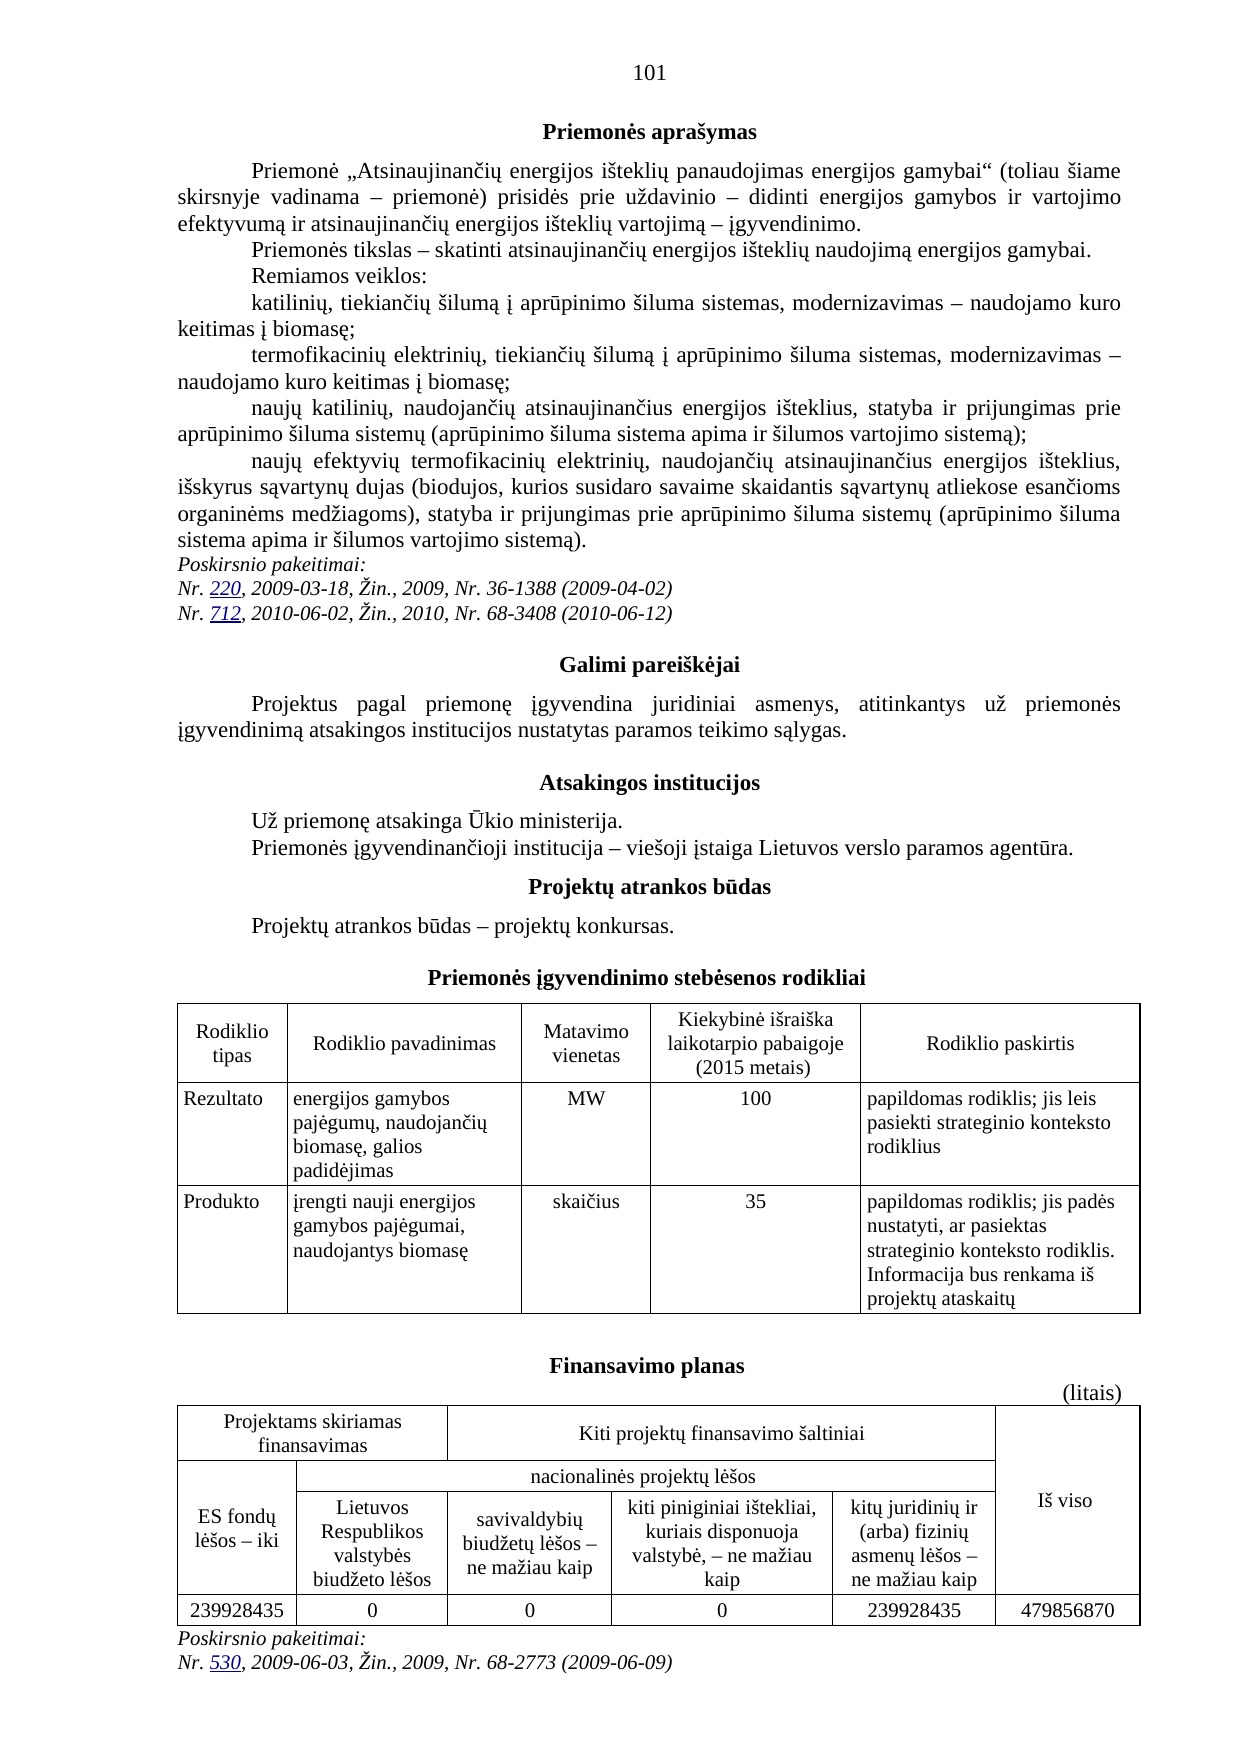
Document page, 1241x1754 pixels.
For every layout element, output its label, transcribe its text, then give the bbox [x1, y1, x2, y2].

table_cell 239928435 [833, 1595, 995, 1625]
table_cell papildomas rodiklis; jis leis pasiekti strateginio konteksto rodiklius [861, 1083, 1139, 1185]
table_header Iš viso [996, 1406, 1139, 1594]
table_cell 0 [297, 1595, 447, 1625]
text Poskirsnio pakeitimai: [177, 552, 1122, 576]
table_cell 479856870 [996, 1595, 1139, 1625]
table_header Projektams skiriamas finansavimas [178, 1406, 447, 1460]
table_cell įrengti nauji energijos gamybos pajėgumai, naudojantys biomasę [288, 1186, 521, 1313]
table_header Rodiklio pavadinimas [288, 1004, 521, 1082]
text termofikacinių elektrinių, tiekiančių šilumą į aprūpinimo šiluma sistemas, modernizavimas – naudojamo kuro keitimas į biomasę; [177, 341, 1122, 394]
text Nr. 712, 2010-06-02, Žin., 2010, Nr. 68-3408 (2010-06-12) [177, 600, 1122, 624]
table_header Kiekybinė išraiška laikotarpio pabaigoje (2015 metais) [651, 1004, 860, 1082]
table_cell 0 [448, 1595, 611, 1625]
table_header Matavimo vienetas [522, 1004, 650, 1082]
text Už priemonę atsakinga Ūkio ministerija. [177, 808, 1122, 834]
table_cell 0 [612, 1595, 832, 1625]
table_header Kiti projektų finansavimo šaltiniai [448, 1406, 995, 1460]
text Priemonės tikslas – skatinti atsinaujinančių energijos išteklių naudojimą energijos gamybai. [177, 236, 1122, 262]
table_cell Lietuvos Respublikos valstybės biudžeto lėšos [297, 1492, 447, 1594]
text Finansavimo planas [177, 1352, 1122, 1379]
text (litais) [177, 1379, 1122, 1405]
text Remiamos veiklos: [177, 262, 1122, 289]
text Priemonės įgyvendinančioji institucija – viešoji įstaiga Lietuvos verslo paramos agentūra. [177, 834, 1122, 860]
table_cell kitų juridinių ir (arba) fizinių asmenų lėšos – ne mažiau kaip [833, 1492, 995, 1594]
text Priemonė „Atsinaujinančių energijos išteklių panaudojimas energijos gamybai“ (toliau šiame skirsnyje vadinama – priemonė) prisidės prie uždavinio – didinti energijos gamybos ir vartojimo efektyvumą ir atsinaujinančių energijos išteklių vartojimą – įgyvendinimo. [177, 157, 1122, 236]
text Galimi pareiškėjai [177, 651, 1122, 677]
text Poskirsnio pakeitimai: [177, 1626, 1122, 1650]
text Priemonės aprašymas [177, 118, 1122, 144]
table_cell skaičius [522, 1186, 650, 1313]
text katilinių, tiekiančių šilumą į aprūpinimo šiluma sistemas, modernizavimas – naudojamo kuro keitimas į biomasę; [177, 289, 1122, 341]
text Nr. 220, 2009-03-18, Žin., 2009, Nr. 36-1388 (2009-04-02) [177, 576, 1122, 600]
table_cell energijos gamybos pajėgumų, naudojančių biomasę, galios padidėjimas [288, 1083, 521, 1185]
text Projektus pagal priemonę įgyvendina juridiniai asmenys, atitinkantys už priemonės įgyvendinimą atsakingos institucijos nustatytas paramos teikimo sąlygas. [177, 690, 1122, 742]
text Projektų atrankos būdas – projektų konkursas. [177, 912, 1122, 938]
text Projektų atrankos būdas [177, 873, 1122, 899]
table_cell papildomas rodiklis; jis padės nustatyti, ar pasiektas strateginio konteksto rodik­lis. Informacija bus renkama iš projektų ataskaitų [861, 1186, 1139, 1313]
text Priemonės įgyvendinimo stebėsenos rodikliai [177, 964, 1122, 991]
table_header Rodiklio tipas [178, 1004, 287, 1082]
table_header Rodiklio paskirtis [861, 1004, 1139, 1082]
table_cell kiti piniginiai ištekliai, kuriais disponuoja valstybė, – ne mažiau kaip [612, 1492, 832, 1594]
table_cell nacionalinės projektų lėšos [297, 1461, 995, 1491]
text Atsakingos institucijos [177, 769, 1122, 795]
table_cell Rezultato [178, 1083, 287, 1185]
table_cell ES fondų lėšos – iki [178, 1461, 296, 1594]
text naujų efektyvių termofikacinių elektrinių, naudojančių atsinaujinančius energijos išteklius, išskyrus sąvartynų dujas (biodujos, kurios susidaro savaime skaidantis sąvartynų atliekose esančioms organinėms medžiagoms), statyba ir prijungimas prie aprūpinimo šiluma sistemų (aprūpinimo šiluma sistema apima ir šilumos vartojimo sistemą). [177, 447, 1122, 552]
table_cell MW [522, 1083, 650, 1185]
table_cell 35 [651, 1186, 860, 1313]
table_cell savivaldybių biudžetų lėšos – ne mažiau kaip [448, 1492, 611, 1594]
table_cell Produkto [178, 1186, 287, 1313]
table_cell 239928435 [178, 1595, 296, 1625]
text Nr. 530, 2009-06-03, Žin., 2009, Nr. 68-2773 (2009-06-09) [177, 1650, 1122, 1674]
text naujų katilinių, naudojančių atsinaujinančius energijos išteklius, statyba ir prijungimas prie aprūpinimo šiluma sistemų (aprūpinimo šiluma sistema apima ir šilumos vartojimo sistemą); [177, 394, 1122, 447]
table_cell 100 [651, 1083, 860, 1185]
